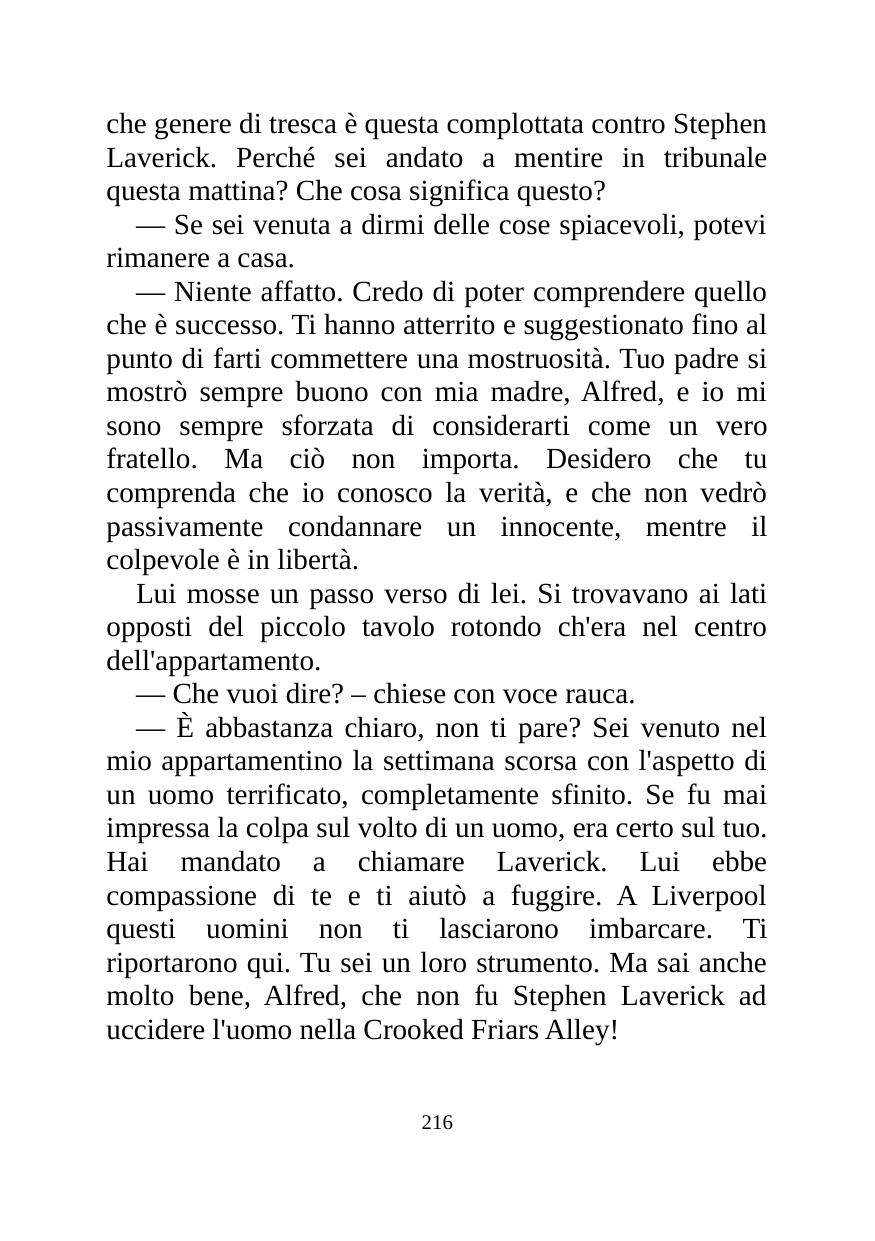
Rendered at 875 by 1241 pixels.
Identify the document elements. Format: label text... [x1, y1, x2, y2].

text — Se sei venuta a dirmi delle cose spiacevoli, potevi rimanere a casa. [106, 207, 768, 274]
text che genere di tresca è questa complottata contro Stephen Laverick. Perché sei andato a mentire in tribunale questa mattina? Che cosa significa questo? [106, 106, 768, 207]
text — È abbastanza chiaro, non ti pare? Sei venuto nel mio appartamentino la settimana scorsa con l'aspetto di un uomo terrificato, completamente sfinito. Se fu mai impressa la colpa sul volto di un uomo, era certo sul tuo. Hai mandato a chiamare Laverick. Lui ebbe compassione di te e ti aiutò a fuggire. A Liverpool questi uomini non ti lasciarono imbarcare. Ti riportarono qui. Tu sei un loro strumento. Ma sai anche molto bene, Alfred, che non fu Stephen Laverick ad uccidere l'uomo nella Crooked Friars Alley! [106, 710, 768, 1045]
text Lui mosse un passo verso di lei. Si trovavano ai lati opposti del piccolo tavolo rotondo ch'era nel centro dell'appartamento. [106, 576, 768, 676]
text — Niente affatto. Credo di poter comprendere quello che è successo. Ti hanno atterrito e suggestionato fino al punto di farti commettere una mostruosità. Tuo padre si mostrò sempre buono con mia madre, Alfred, e io mi sono sempre sforzata di considerarti come un vero fratello. Ma ciò non importa. Desidero che tu comprenda che io conosco la verità, e che non vedrò passivamente condannare un innocente, mentre il colpevole è in libertà. [106, 274, 768, 576]
text — Che vuoi dire? – chiese con voce rauca. [106, 676, 768, 710]
